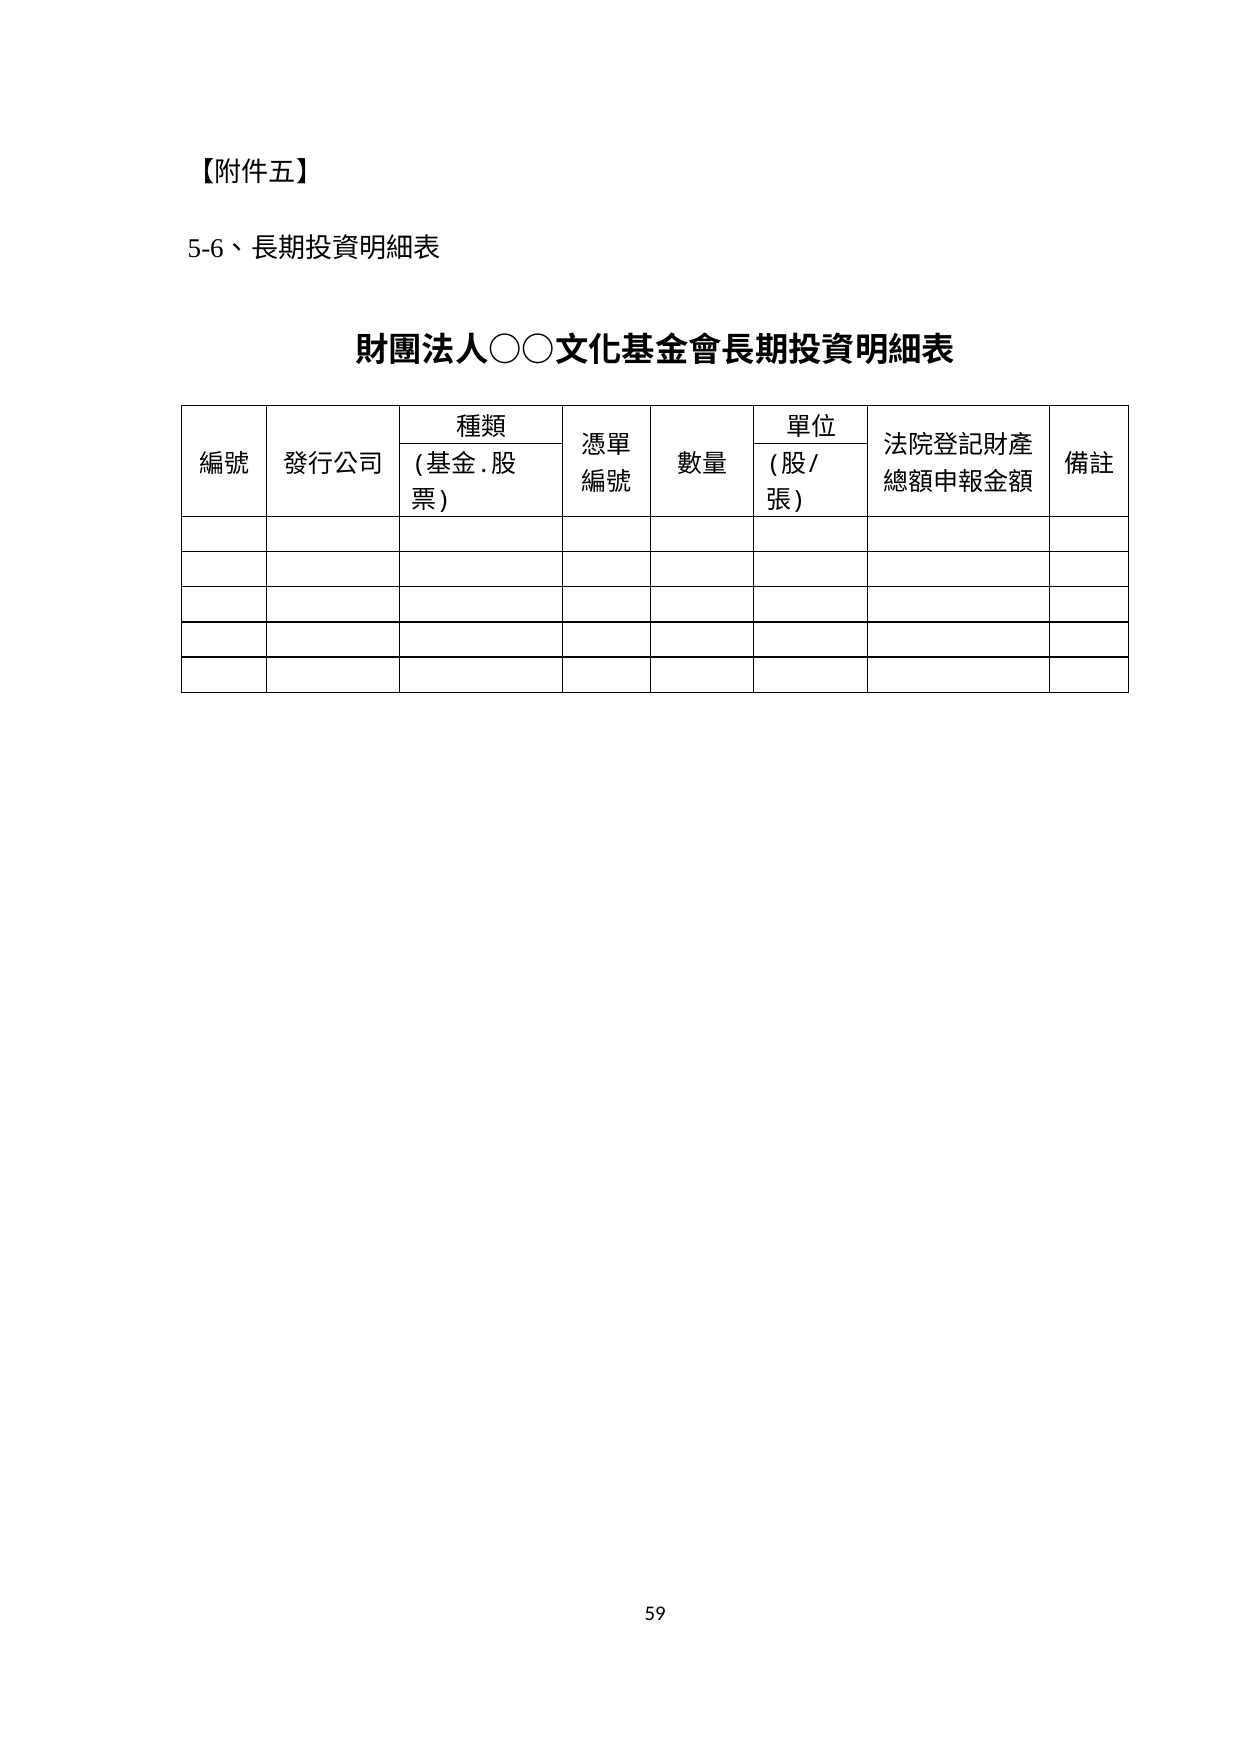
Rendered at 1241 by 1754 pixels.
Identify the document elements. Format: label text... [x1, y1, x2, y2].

table_cell [563, 623, 650, 656]
table_cell [868, 658, 1049, 692]
table_cell [182, 517, 266, 551]
text 5-6、長期投資明細表 [187, 226, 1122, 265]
table_cell [267, 658, 399, 692]
table_cell [868, 552, 1049, 586]
table_cell [182, 623, 266, 656]
table_cell [563, 658, 650, 692]
table_cell [754, 658, 867, 692]
table_header 法院登記財產總額申報金額 [868, 406, 1049, 516]
table_header 單位 [754, 406, 867, 442]
table_header 發行公司 [267, 406, 399, 516]
table_cell (基金.股票) [400, 444, 562, 516]
table_cell [651, 623, 753, 656]
text 【附件五】 [187, 150, 1122, 189]
table_cell [267, 623, 399, 656]
table_header 種類 [400, 406, 562, 442]
table_cell [182, 587, 266, 621]
table_cell [400, 587, 562, 621]
table_cell [563, 587, 650, 621]
table_cell [651, 658, 753, 692]
table_cell [563, 552, 650, 586]
table_cell [267, 587, 399, 621]
table_cell [754, 587, 867, 621]
table_cell [182, 658, 266, 692]
table_cell [754, 623, 867, 656]
table_cell [267, 552, 399, 586]
table_cell [400, 658, 562, 692]
table_cell [651, 587, 753, 621]
table_cell [754, 517, 867, 551]
table_cell [754, 552, 867, 586]
table_cell [651, 517, 753, 551]
table_cell [868, 623, 1049, 656]
table_header 備註 [1050, 406, 1128, 516]
table_cell [651, 552, 753, 586]
table_cell [400, 552, 562, 586]
table_cell [1050, 587, 1128, 621]
table_header 數量 [651, 406, 753, 516]
table_header 編號 [182, 406, 266, 516]
table_cell [267, 517, 399, 551]
table_cell [1050, 552, 1128, 586]
table_cell [1050, 517, 1128, 551]
table_cell [868, 517, 1049, 551]
table_cell [182, 552, 266, 586]
table_cell [868, 587, 1049, 621]
table_cell [1050, 658, 1128, 692]
table_header 憑單編號 [563, 406, 650, 516]
table_cell [563, 517, 650, 551]
table_cell [400, 517, 562, 551]
table_cell [400, 623, 562, 656]
table_cell [1050, 623, 1128, 656]
table_cell (股/張) [754, 444, 867, 516]
text 財團法人○○文化基金會長期投資明細表 [187, 323, 1122, 371]
